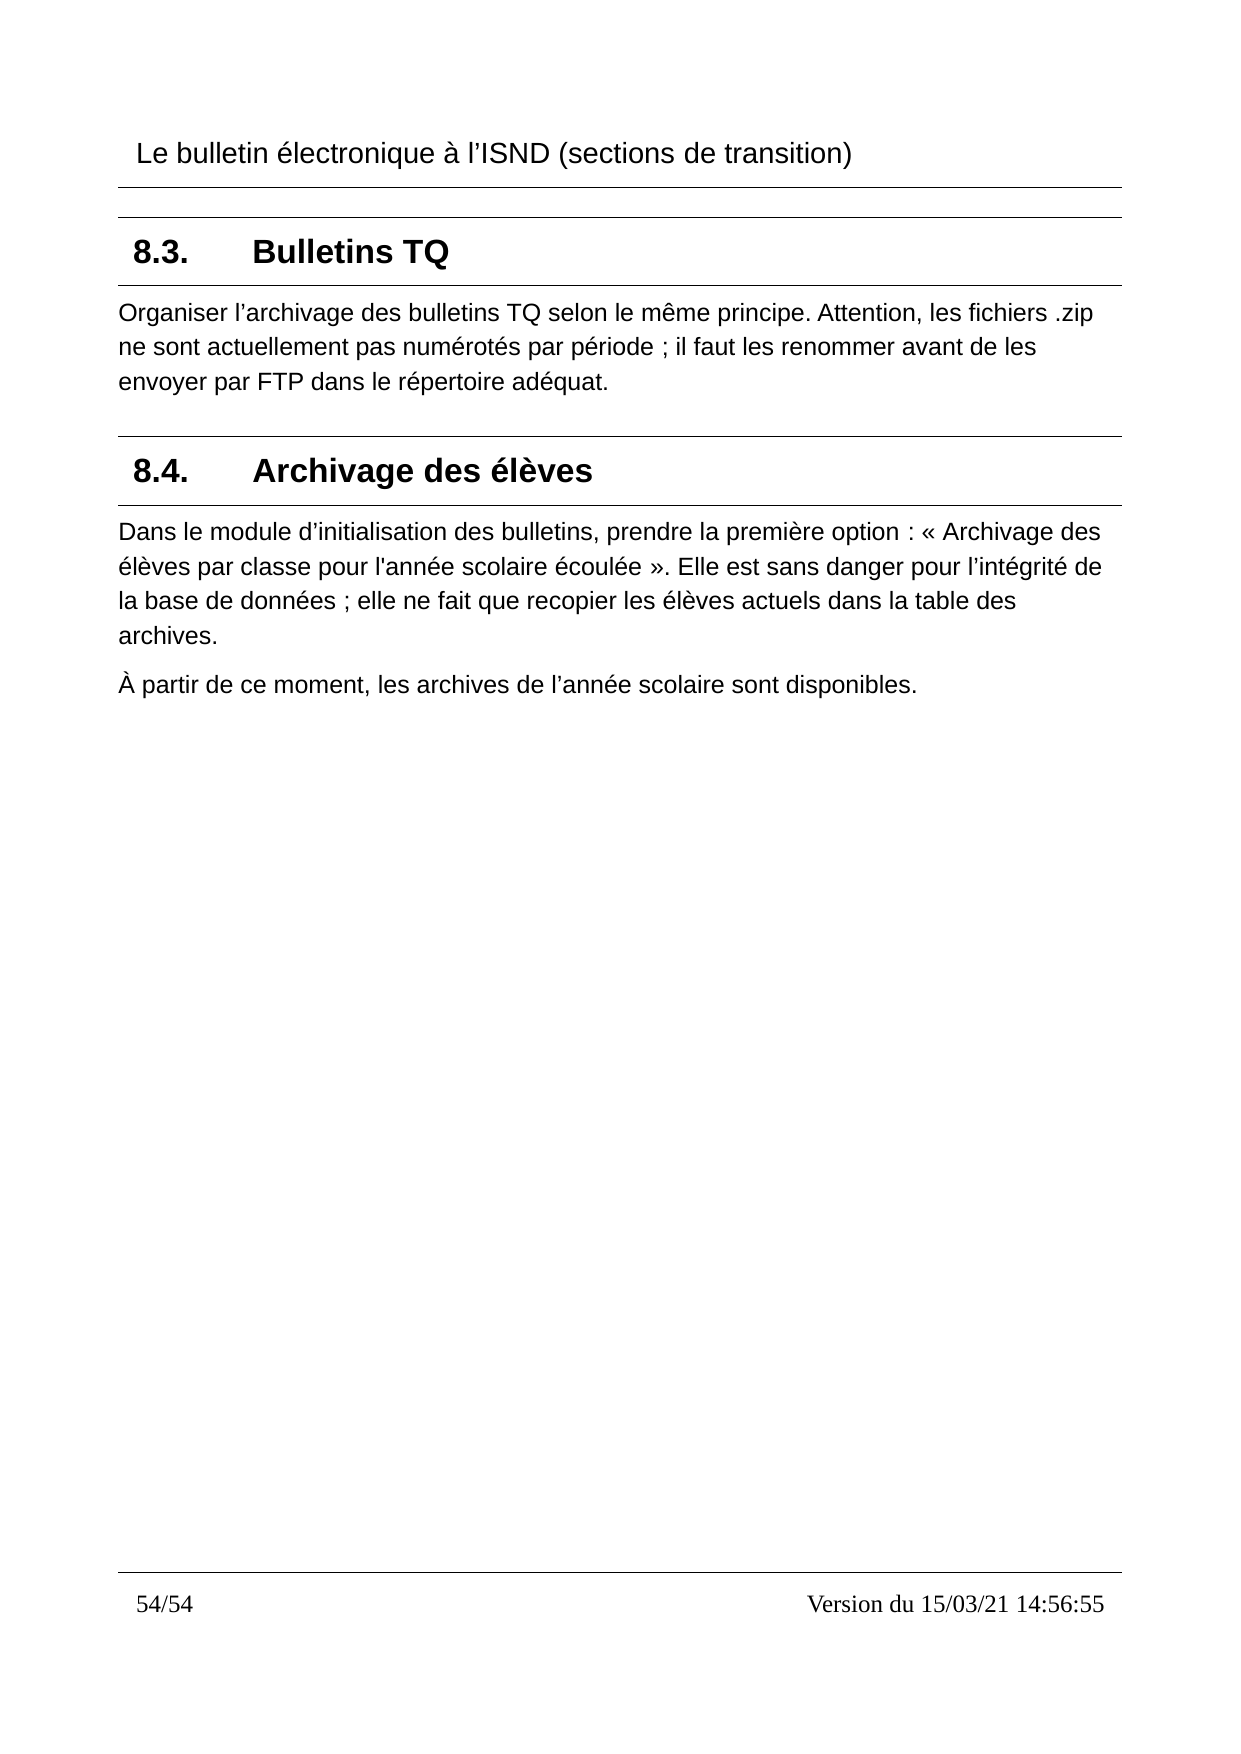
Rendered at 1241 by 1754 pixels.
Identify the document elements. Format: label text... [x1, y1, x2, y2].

text Dans le module d’initialisation des bulletins, prendre la première option : « Archivage des élèves par classe pour l'année scolaire écoulée ». Elle est sans danger pour l’intégrité de la base de données ; elle ne fait que recopier les élèves actuels dans la table des archives. [118, 517, 1122, 649]
subtitle Bulletins TQ [118, 218, 1122, 285]
text Organiser l’archivage des bulletins TQ selon le même principe. Attention, les fichiers .zip ne sont actuellement pas numérotés par période ; il faut les renommer avant de les envoyer par FTP dans le répertoire adéquat. [118, 298, 1122, 395]
text À partir de ce moment, les archives de l’année scolaire sont disponibles. [118, 670, 1122, 699]
subtitle Archivage des élèves [118, 437, 1122, 505]
